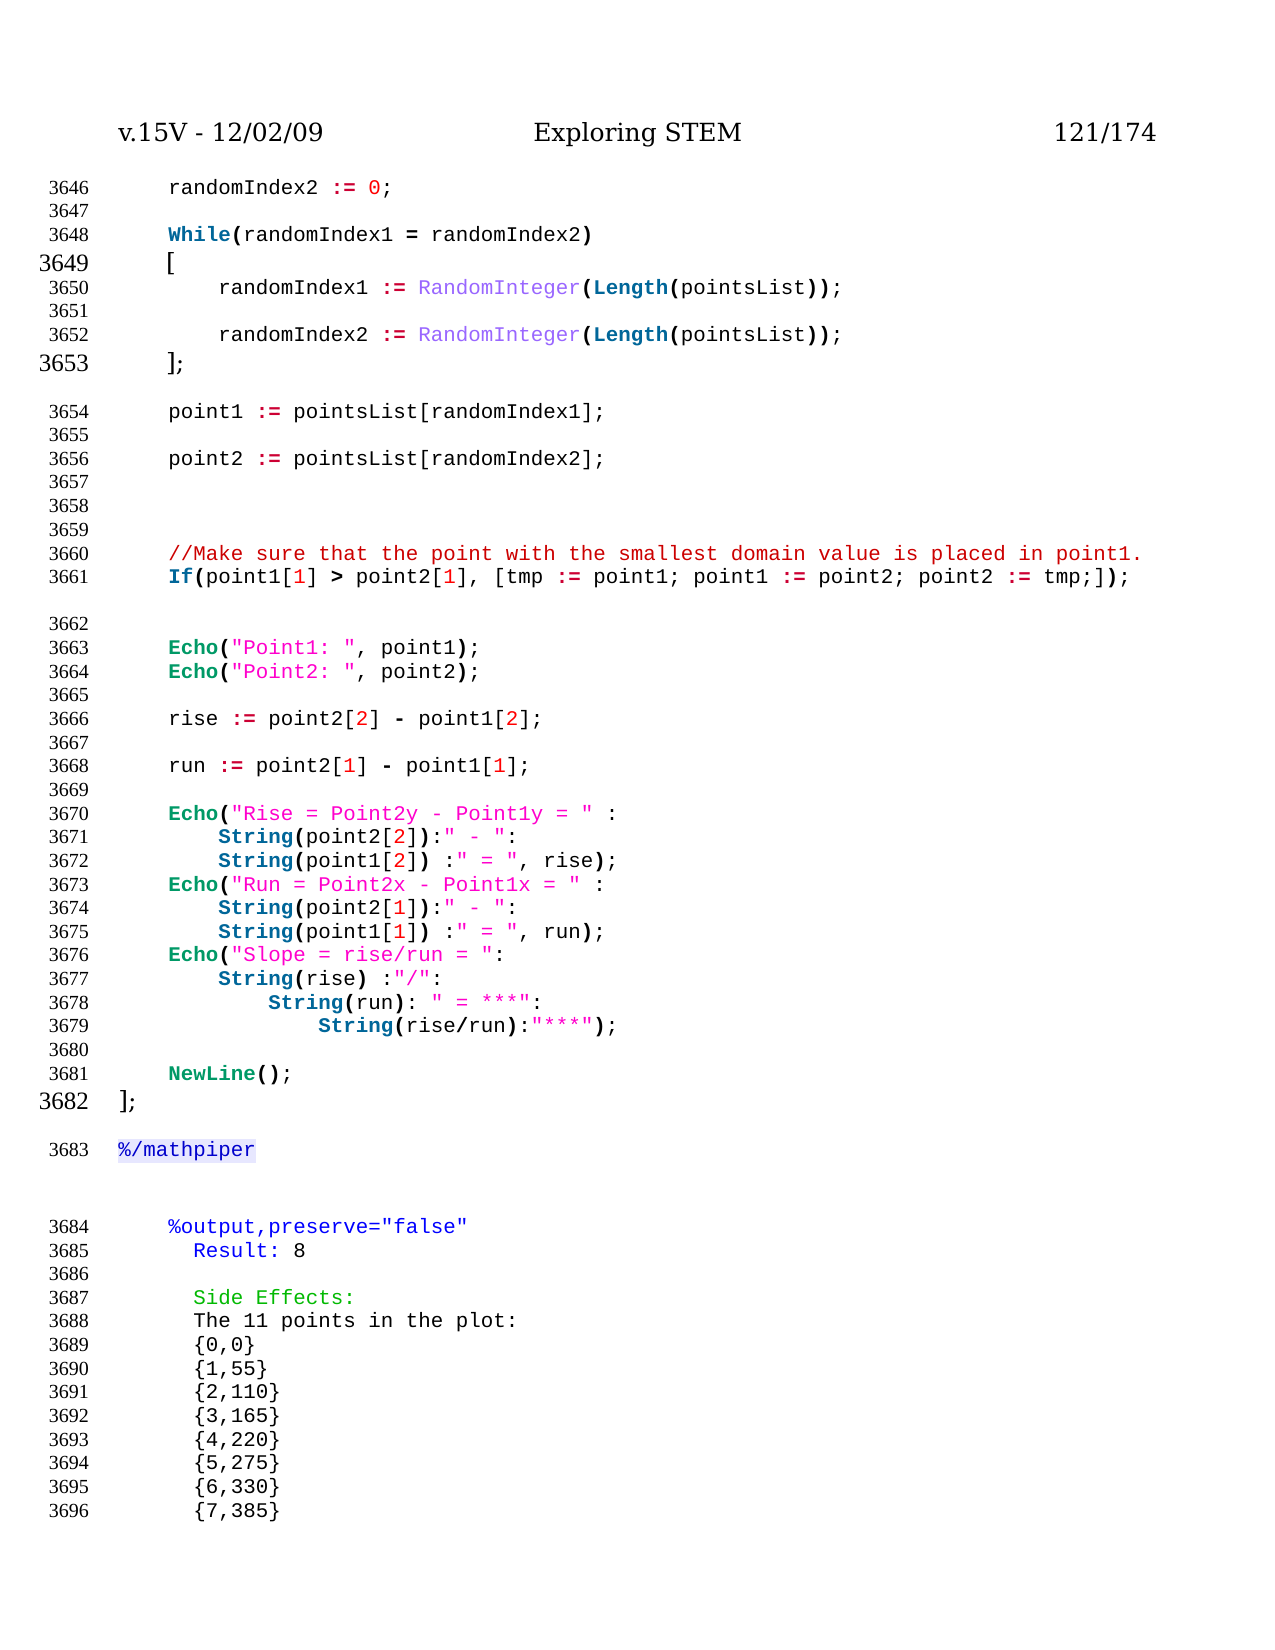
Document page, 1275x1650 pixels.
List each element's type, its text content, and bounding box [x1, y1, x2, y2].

text Echo("Rise = Point2y - Point1y = " : [118, 803, 1157, 826]
text point2 := pointsList[randomIndex2]; [118, 448, 1157, 472]
text randomIndex2 := RandomInteger(Length(pointsList)); [118, 324, 1157, 348]
text {7,385} [118, 1500, 1157, 1523]
text Echo("Slope = rise/run = ": [118, 944, 1157, 968]
text {0,0} [118, 1334, 1157, 1358]
text %output,preserve="false" [118, 1216, 1157, 1239]
text randomIndex1 := RandomInteger(Length(pointsList)); [118, 277, 1157, 301]
text NewLine(); [118, 1063, 1157, 1086]
text run := point2[1] - point1[1]; [118, 755, 1157, 779]
text ]; [118, 1086, 1157, 1116]
text String(point1[1]) :" = ", run); [118, 921, 1157, 944]
text Echo("Run = Point2x - Point1x = " : [118, 873, 1157, 897]
text {4,220} [118, 1429, 1157, 1452]
text rise := point2[2] - point1[2]; [118, 708, 1157, 732]
text String(point2[1]):" - ": [118, 897, 1157, 921]
text Result: 8 [118, 1239, 1157, 1263]
text String(rise/run):"***"); [118, 1015, 1157, 1039]
text The 11 points in the plot: [118, 1311, 1157, 1334]
text While(randomIndex1 = randomIndex2) [118, 224, 1157, 248]
text point1 := pointsList[randomIndex1]; [118, 401, 1157, 424]
text //Make sure that the point with the smallest domain value is placed in point1. [118, 542, 1157, 566]
text {2,110} [118, 1381, 1157, 1405]
text %/mathpiper [118, 1139, 1157, 1163]
text Echo("Point2: ", point2); [118, 661, 1157, 684]
text ]; [118, 348, 1157, 377]
text If(point1[1] > point2[1], [tmp := point1; point1 := point2; point2 := tmp;]); [118, 566, 1157, 590]
text randomIndex2 := 0; [118, 177, 1157, 200]
text {1,55} [118, 1358, 1157, 1381]
text String(point2[2]):" - ": [118, 826, 1157, 850]
text String(run): " = ***": [118, 992, 1157, 1015]
text String(point1[2]) :" = ", rise); [118, 850, 1157, 873]
text Side Effects: [118, 1287, 1157, 1311]
text [ [118, 248, 1157, 277]
text String(rise) :"/": [118, 968, 1157, 992]
text {3,165} [118, 1405, 1157, 1429]
text {6,330} [118, 1476, 1157, 1500]
text Echo("Point1: ", point1); [118, 637, 1157, 661]
text {5,275} [118, 1452, 1157, 1476]
